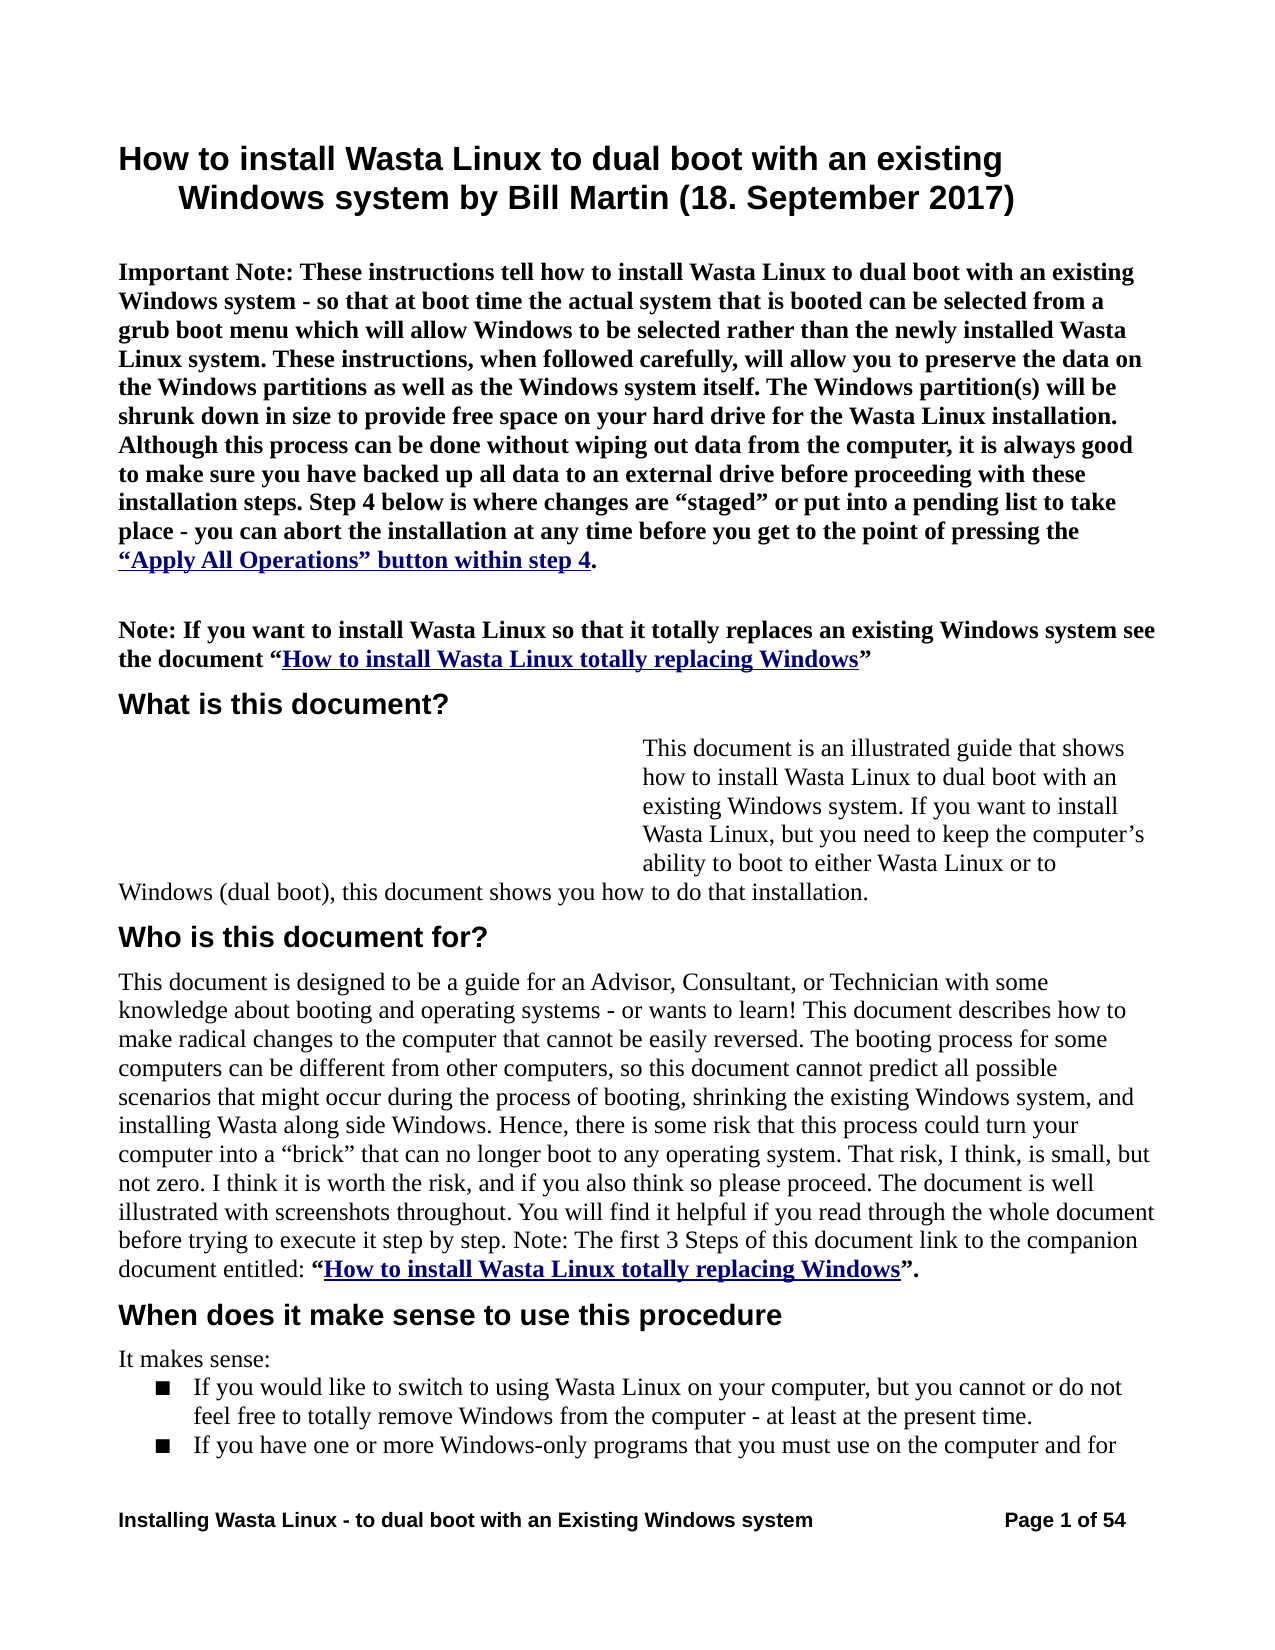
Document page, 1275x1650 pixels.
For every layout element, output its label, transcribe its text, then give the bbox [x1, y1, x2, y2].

subtitle When does it make sense to use this procedure [118, 1297, 1157, 1331]
text Important Note: These instructions tell how to install Wasta Linux to dual boot with an existing Windows system - so that at boot time the actual system that is booted can be selected from a grub boot menu which will allow Windows to be selected rather than the newly installed Wasta Linux system. These instructions, when followed carefully, will allow you to preserve the data on the Windows partitions as well as the Windows system itself. The Windows partition(s) will be shrunk down in size to provide free space on your hard drive for the Wasta Linux installation. Although this process can be done without wiping out data from the computer, it is always good to make sure you have backed up all data to an external drive before proceeding with these installation steps. Step 4 below is where changes are “staged” or put into a pending list to take place - you can abort the installation at any time before you get to the point of pressing the “Apply All Operations” button within step 4. [118, 257, 1157, 574]
text It makes sense: [118, 1344, 1157, 1372]
subtitle Who is this document for? [118, 920, 1157, 954]
text Note: If you want to install Wasta Linux so that it totally replaces an existing Windows system see the document “How to install Wasta Linux totally replacing Windows” [118, 615, 1157, 672]
subtitle How to install Wasta Linux to dual boot with an existing Windows system by Bill Martin (18. September 2017) [118, 139, 1157, 216]
list If you have one or more Windows-only programs that you must use on the computer and for [156, 1430, 1157, 1459]
text This document is an illustrated guide that shows how to install Wasta Linux to dual boot with an existing Windows system. If you want to install Wasta Linux, but you need to keep the computer’s ability to boot to either Wasta Linux or to Windows (dual boot), this document shows you how to do that installation. [118, 733, 1157, 906]
subtitle What is this document? [118, 687, 1157, 721]
text This document is designed to be a guide for an Advisor, Consultant, or Technician with some knowledge about booting and operating systems - or wants to learn! This document describes how to make radical changes to the computer that cannot be easily reversed. The booting process for some computers can be different from other computers, so this document cannot predict all possible scenarios that might occur during the process of booting, shrinking the existing Windows system, and installing Wasta along side Windows. Hence, there is some risk that this process could turn your computer into a “brick” that can no longer boot to any operating system. That risk, I think, is small, but not zero. I think it is worth the risk, and if you also think so please proceed. The document is well illustrated with screenshots throughout. You will find it helpful if you read through the whole document before trying to execute it step by step. Note: The first 3 Steps of this document link to the companion document entitled: “How to install Wasta Linux totally replacing Windows”. [118, 967, 1157, 1283]
list If you would like to switch to using Wasta Linux on your computer, but you cannot or do not feel free to totally remove Windows from the computer - at least at the present time. [156, 1372, 1157, 1430]
